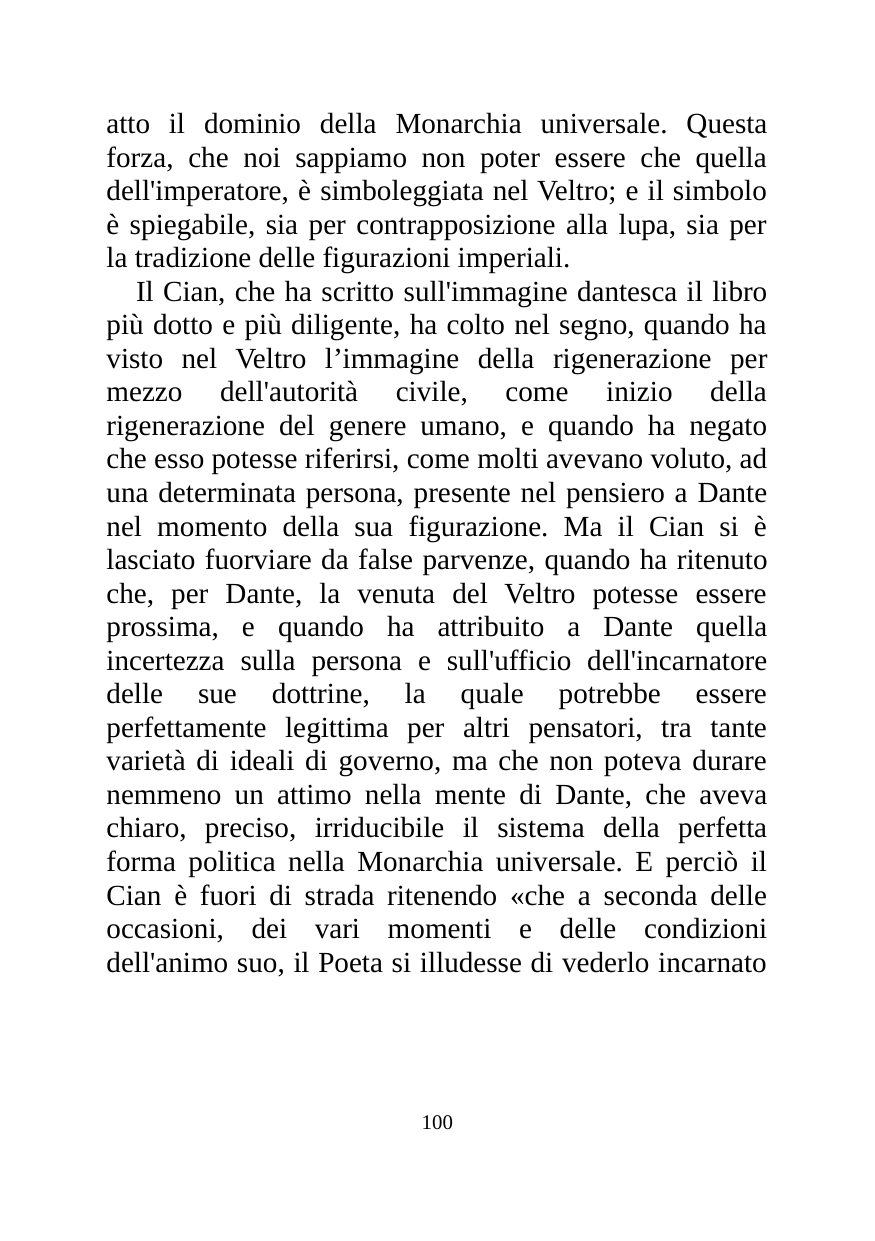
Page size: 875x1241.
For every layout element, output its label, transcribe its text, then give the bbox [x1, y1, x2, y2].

text Il Cian, che ha scritto sull'immagine dantesca il libro più dotto e più diligente, ha colto nel segno, quando ha visto nel Veltro l’immagine della rigenerazione per mezzo dell'autorità civile, come inizio della rigenerazione del genere umano, e quando ha negato che esso potesse riferirsi, come molti avevano voluto, ad una determinata persona, presente nel pensiero a Dante nel momento della sua figurazione. Ma il Cian si è lasciato fuorviare da false parvenze, quando ha ritenuto che, per Dante, la venuta del Veltro potesse essere prossima, e quando ha attribuito a Dante quella incertezza sulla persona e sull'ufficio dell'incarnatore delle sue dottrine, la quale potrebbe essere perfettamente legittima per altri pensatori, tra tante varietà di ideali di governo, ma che non poteva durare nemmeno un attimo nella mente di Dante, che aveva chiaro, preciso, irriducibile il sistema della perfetta forma politica nella Monarchia universale. E perciò il Cian è fuori di strada ritenendo «che a seconda delle occasioni, dei vari momenti e delle condizioni dell'animo suo, il Poeta si illudesse di vederlo incarnato [106, 274, 768, 978]
text atto il dominio della Monarchia universale. Questa forza, che noi sappiamo non poter essere che quella dell'imperatore, è simboleggiata nel Veltro; e il simbolo è spiegabile, sia per contrapposizione alla lupa, sia per la tradizione delle figurazioni imperiali. [106, 106, 768, 274]
